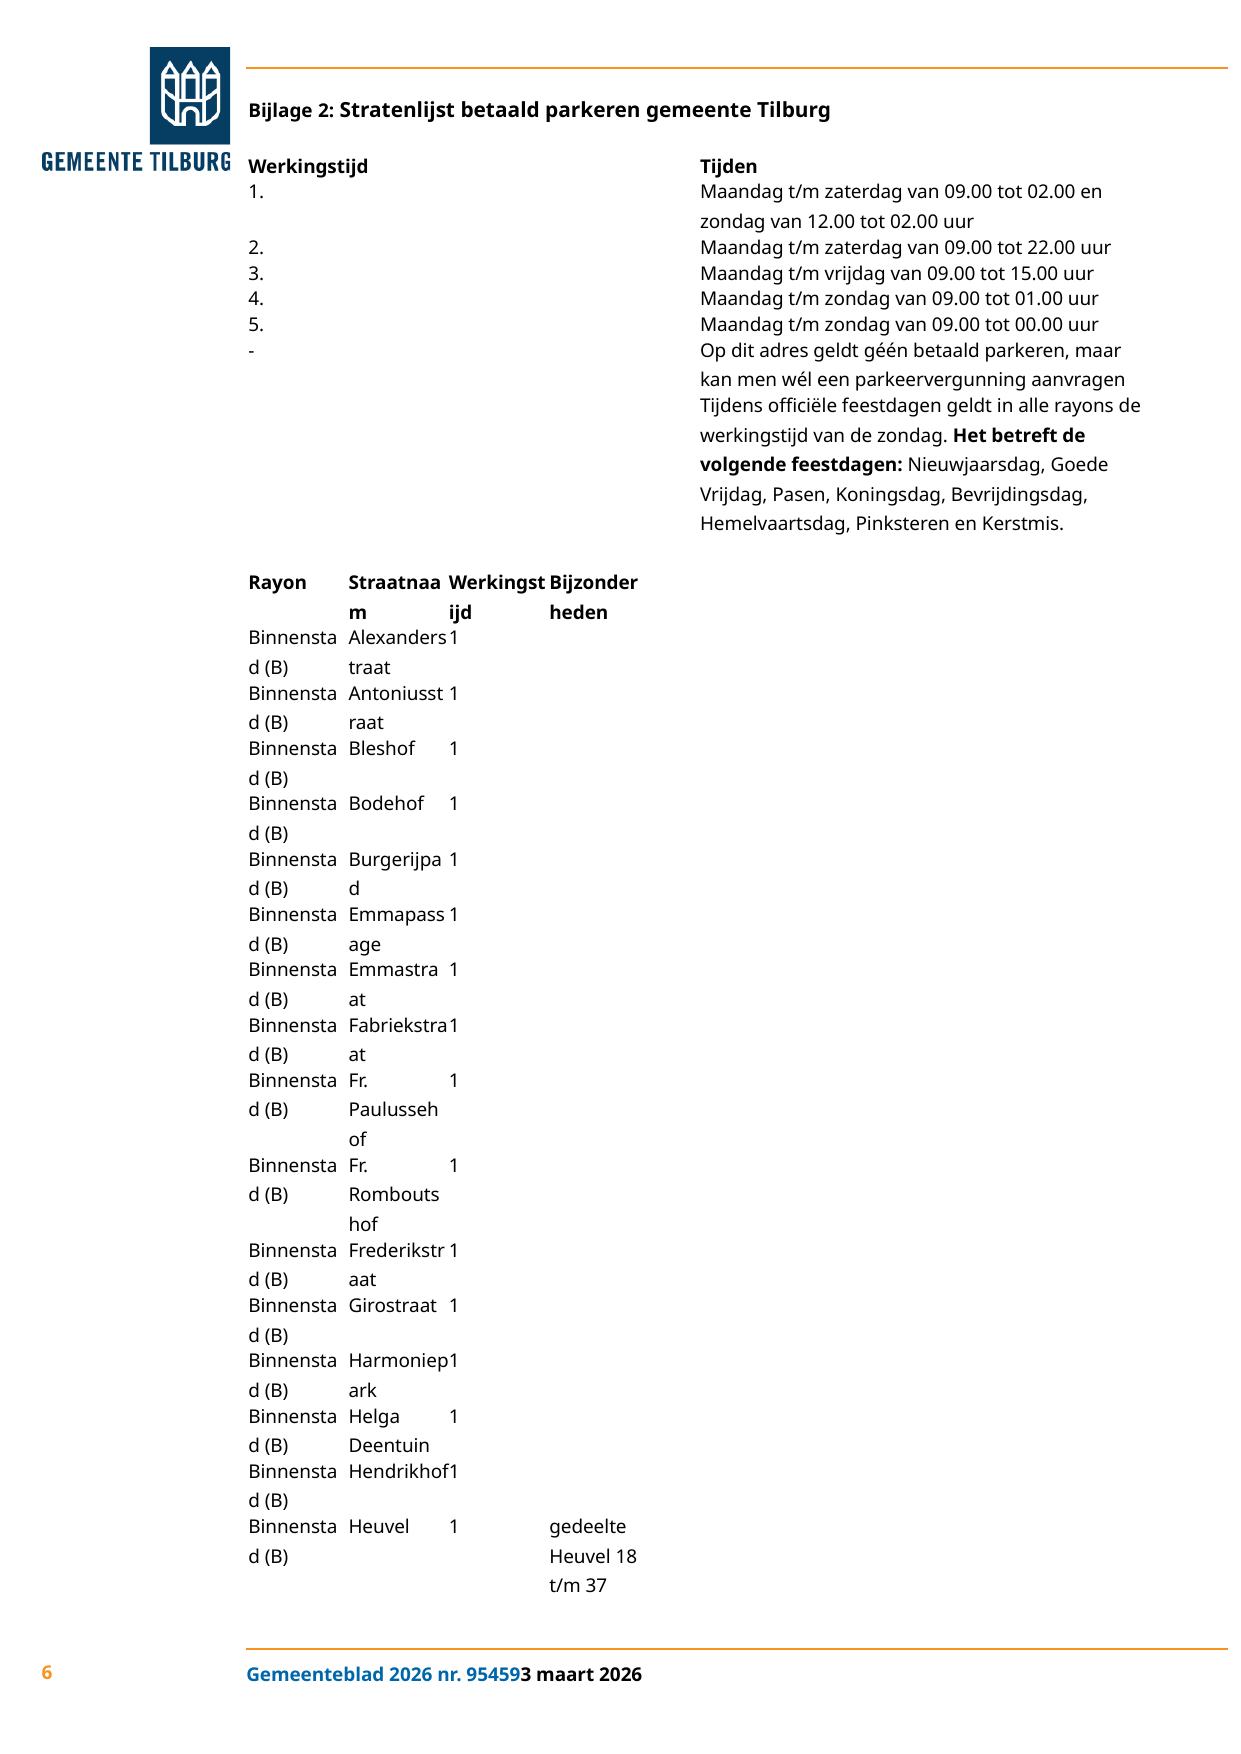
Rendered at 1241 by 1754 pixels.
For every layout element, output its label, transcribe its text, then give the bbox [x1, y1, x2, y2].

text Bijlage 2: Stratenlijst betaald parkeren gemeente Tilburg [248, 95, 1152, 123]
table_cell [549, 846, 649, 901]
table_cell Heuvel [348, 1514, 449, 1598]
table_cell 1 [449, 791, 549, 846]
table_cell Binnenstad (B) [248, 901, 348, 956]
table_cell [549, 956, 649, 1012]
table_header Straatnaam [348, 569, 449, 624]
table_cell [549, 1152, 649, 1237]
table_cell Maandag t/m vrijdag van 09.00 tot 15.00 uur [700, 260, 1152, 286]
table_cell Emmapassage [348, 901, 449, 956]
table_cell 1 [449, 1237, 549, 1292]
table_header Tijden [700, 153, 1152, 179]
table_cell Maandag t/m zondag van 09.00 tot 00.00 uur [700, 311, 1152, 337]
table_cell Binnenstad (B) [248, 625, 348, 680]
table_cell 1. [248, 179, 700, 234]
table_cell [549, 680, 649, 735]
table_cell [549, 901, 649, 956]
table_cell Harmoniepark [348, 1348, 449, 1403]
table_cell 1 [449, 625, 549, 680]
table_cell Frederikstraat [348, 1237, 449, 1292]
table_cell Binnenstad (B) [248, 1237, 348, 1292]
table_header Werkingstijd [248, 153, 700, 179]
table_cell - [248, 337, 700, 392]
table_cell Bodehof [348, 791, 449, 846]
table_cell [549, 1067, 649, 1152]
table_cell Binnenstad (B) [248, 846, 348, 901]
table_cell Hendrikhof [348, 1458, 449, 1513]
table_cell Binnenstad (B) [248, 1067, 348, 1152]
table_cell 1 [449, 1458, 549, 1513]
table_cell Antoniusstraat [348, 680, 449, 735]
table_cell 1 [449, 901, 549, 956]
table_header Bijzonderheden [549, 569, 649, 624]
table_cell [549, 1458, 649, 1513]
table_cell 1 [449, 1067, 549, 1152]
table_cell Binnenstad (B) [248, 735, 348, 791]
table_cell Fabriekstraat [348, 1012, 449, 1067]
table_cell Binnenstad (B) [248, 1458, 348, 1513]
table_cell Op dit adres geldt géén betaald parkeren, maar kan men wél een parkeervergunning aanvragen [700, 337, 1152, 392]
table_cell Binnenstad (B) [248, 1403, 348, 1458]
table_cell 1 [449, 1403, 549, 1458]
table_cell Binnenstad (B) [248, 956, 348, 1012]
table_cell Girostraat [348, 1292, 449, 1347]
table_cell [549, 625, 649, 680]
table_cell Binnenstad (B) [248, 1292, 348, 1347]
table_cell 1 [449, 1348, 549, 1403]
table_cell 3. [248, 260, 700, 286]
table_cell Alexanderstraat [348, 625, 449, 680]
table_cell Fr. Romboutshof [348, 1152, 449, 1237]
table_cell Fr. Paulussehof [348, 1067, 449, 1152]
table_cell 1 [449, 846, 549, 901]
table_cell [549, 1012, 649, 1067]
table_cell Tijdens officiële feestdagen geldt in alle rayons de werkingstijd van de zondag. Het betreft de volgende feestdagen: Nieuwjaarsdag, Goede Vrijdag, Pasen, Koningsdag, Bevrijdingsdag, Hemelvaartsdag, Pinksteren en Kerstmis. [700, 392, 1152, 536]
table_cell [549, 735, 649, 791]
table_cell [549, 1348, 649, 1403]
table_cell 1 [449, 735, 549, 791]
table_cell 1 [449, 956, 549, 1012]
table_header Rayon [248, 569, 348, 624]
table_cell 5. [248, 311, 700, 337]
table_cell Burgerijpad [348, 846, 449, 901]
table_cell Binnenstad (B) [248, 680, 348, 735]
table_cell Emmastraat [348, 956, 449, 1012]
table_cell [549, 1292, 649, 1347]
table_cell Maandag t/m zaterdag van 09.00 tot 02.00 en zondag van 12.00 tot 02.00 uur [700, 179, 1152, 234]
table_cell 1 [449, 1514, 549, 1598]
table_cell 4. [248, 286, 700, 311]
table_cell [549, 791, 649, 846]
table_cell 1 [449, 1012, 549, 1067]
table_cell Binnenstad (B) [248, 1152, 348, 1237]
table_cell 2. [248, 234, 700, 260]
table_header Werkingstijd [449, 569, 549, 624]
table_cell Binnenstad (B) [248, 791, 348, 846]
table_cell Maandag t/m zaterdag van 09.00 tot 22.00 uur [700, 234, 1152, 260]
table_cell gedeelte Heuvel 18 t/m 37 [549, 1514, 649, 1598]
table_cell [549, 1403, 649, 1458]
table_cell Binnenstad (B) [248, 1348, 348, 1403]
picture [41, 47, 231, 172]
table_cell Maandag t/m zondag van 09.00 tot 01.00 uur [700, 286, 1152, 311]
table_cell 1 [449, 680, 549, 735]
table_cell 1 [449, 1292, 549, 1347]
table_cell Bleshof [348, 735, 449, 791]
table_cell 1 [449, 1152, 549, 1237]
table_cell Binnenstad (B) [248, 1514, 348, 1598]
table_cell [549, 1237, 649, 1292]
table_cell [248, 392, 700, 536]
table_cell Binnenstad (B) [248, 1012, 348, 1067]
table_cell Helga Deentuin [348, 1403, 449, 1458]
